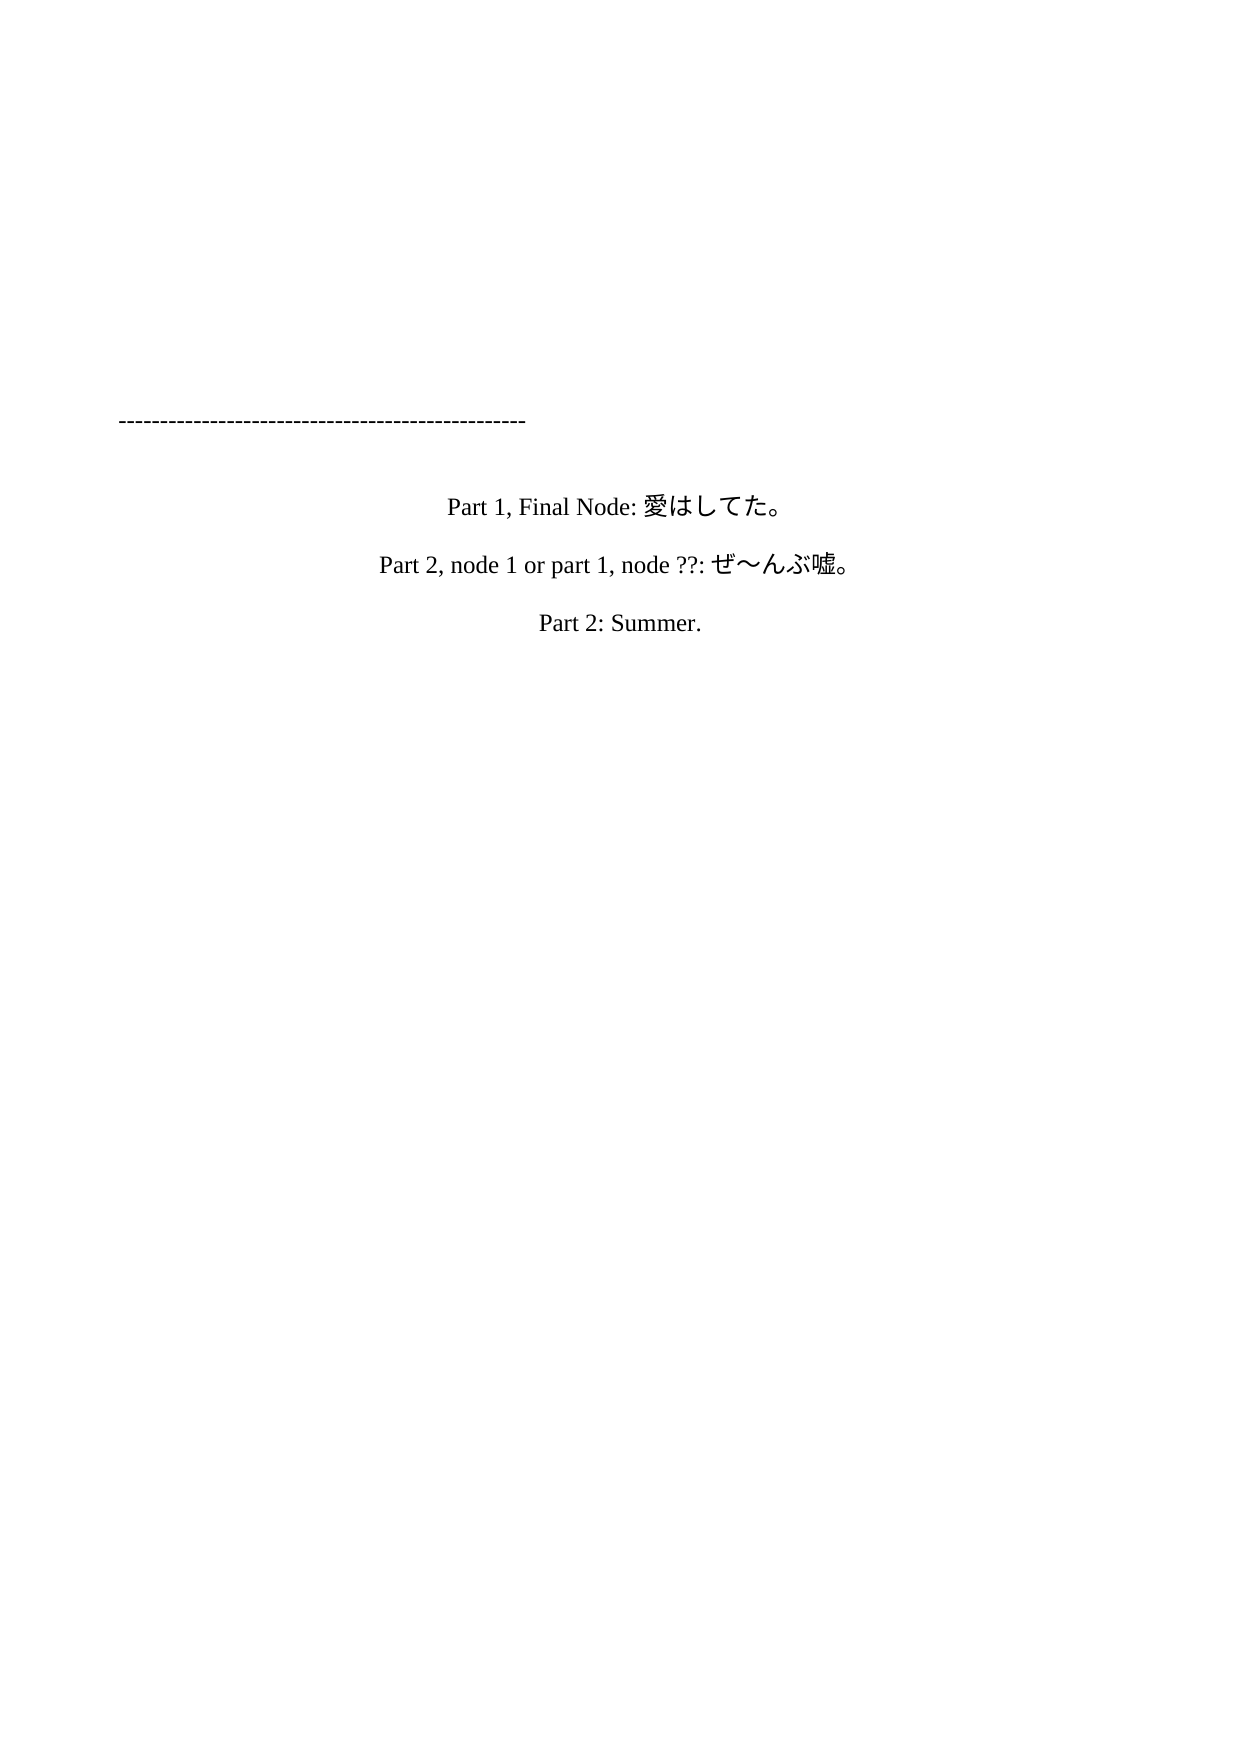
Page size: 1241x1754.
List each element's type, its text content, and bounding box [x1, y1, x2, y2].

text Part 2, node 1 or part 1, node ??: ぜ〜んぶ嘘。 [118, 550, 1122, 579]
text ------------------------------------------------- [118, 406, 1122, 434]
text Part 1, Final Node: 愛はしてた。 [118, 492, 1122, 521]
text Part 2: Summer. [118, 608, 1122, 637]
